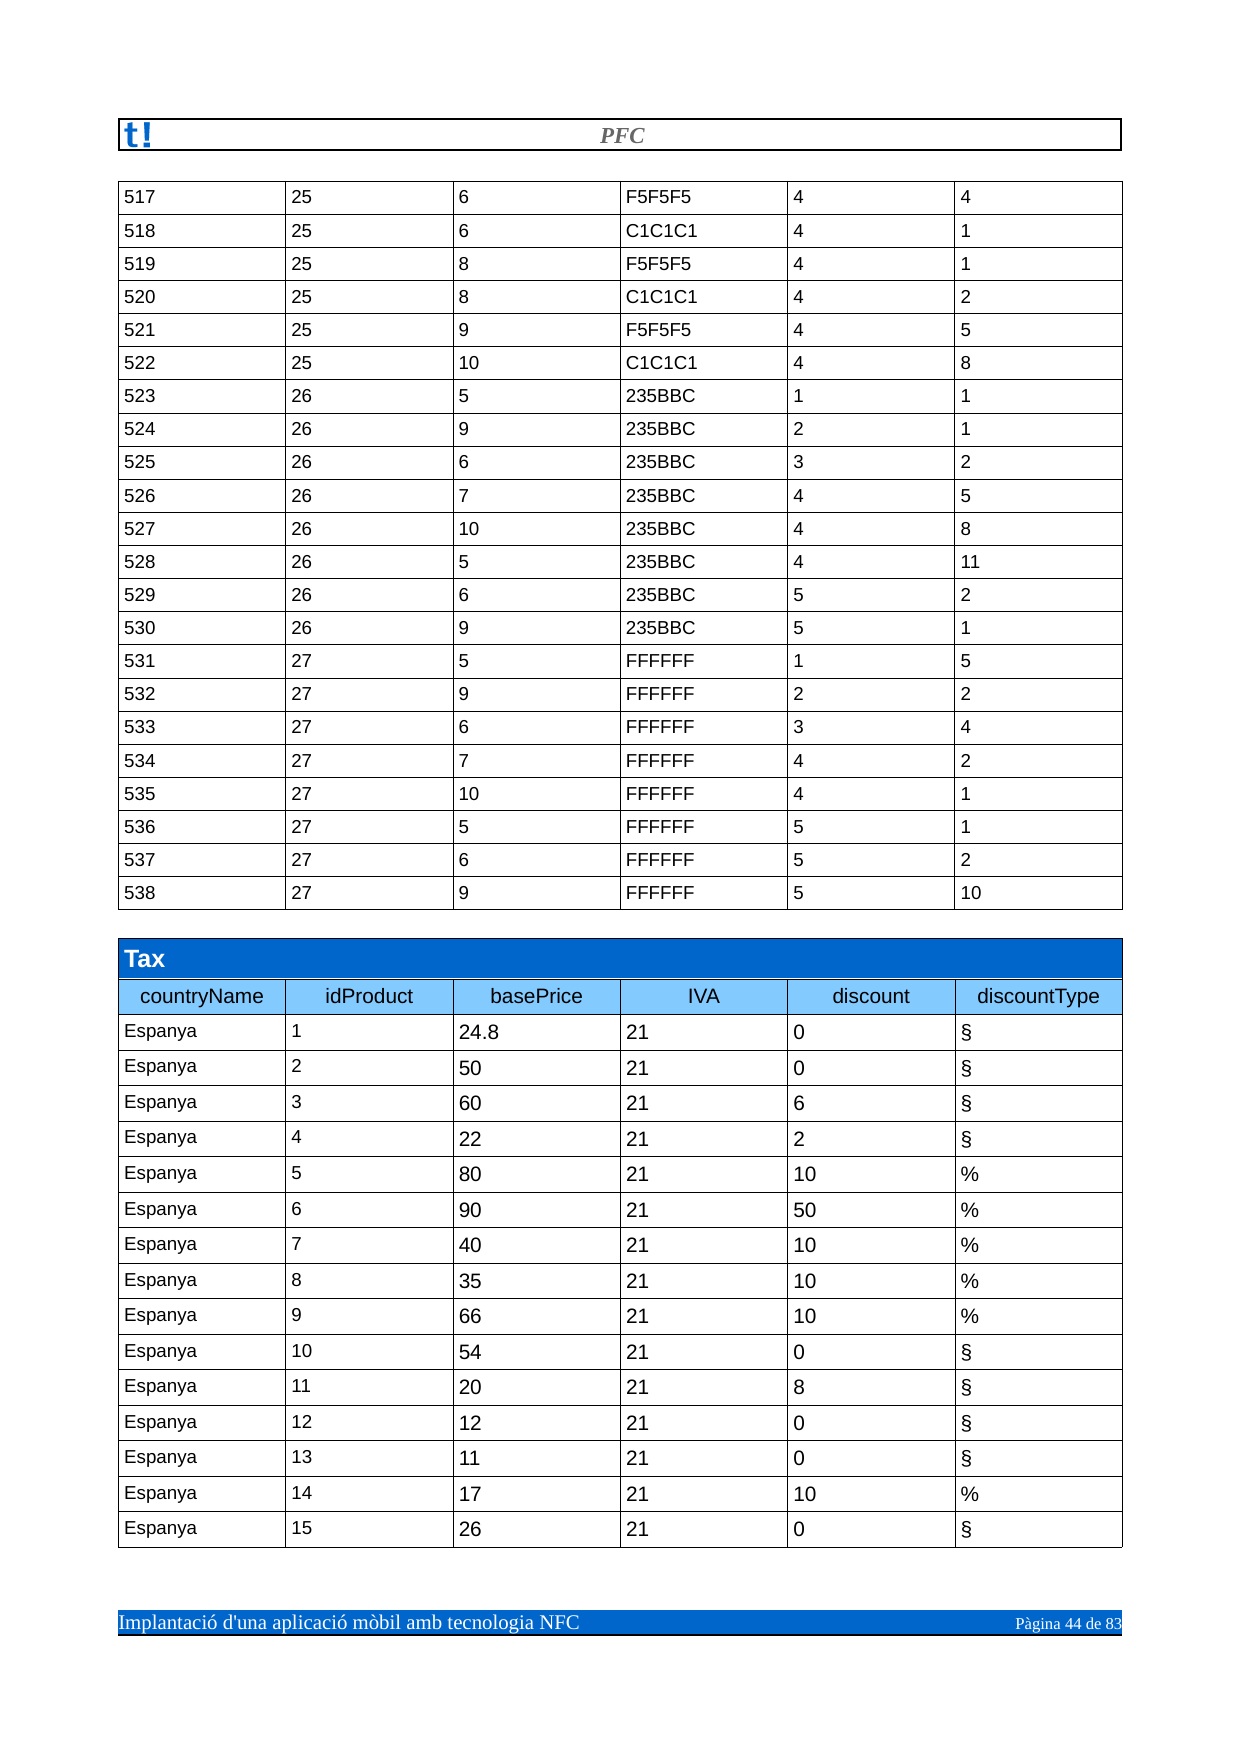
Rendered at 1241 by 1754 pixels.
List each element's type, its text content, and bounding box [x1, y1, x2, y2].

table_cell 25 [286, 314, 453, 346]
table_cell 530 [119, 612, 285, 644]
table_cell § [956, 1122, 1122, 1156]
table_cell 13 [286, 1441, 453, 1476]
table_cell 5 [454, 380, 620, 412]
table_cell 8 [286, 1264, 453, 1298]
table_cell § [956, 1335, 1122, 1369]
table_cell 5 [454, 811, 620, 843]
table_cell 1 [955, 612, 1122, 644]
table_cell 537 [119, 844, 285, 876]
table_cell C1C1C1 [621, 347, 787, 379]
table_cell 0 [788, 1051, 955, 1085]
table_cell 535 [119, 778, 285, 810]
table_cell Espanya [119, 1441, 285, 1476]
table_cell 531 [119, 645, 285, 677]
table_cell Espanya [119, 1264, 285, 1298]
table_cell 22 [454, 1122, 620, 1156]
table_cell 2 [955, 579, 1122, 611]
table_cell FFFFFF [621, 778, 787, 810]
table_cell 40 [454, 1228, 620, 1263]
table_cell 27 [286, 712, 453, 744]
table_cell 6 [286, 1193, 453, 1227]
table_cell 1 [955, 380, 1122, 412]
table_cell 25 [286, 281, 453, 313]
table_cell 20 [454, 1370, 620, 1405]
table_cell 21 [621, 1335, 787, 1369]
table_cell 60 [454, 1086, 620, 1121]
table_cell 529 [119, 579, 285, 611]
table_cell 235BBC [621, 414, 787, 446]
table_cell 4 [788, 778, 954, 810]
table_cell 9 [454, 877, 620, 909]
table_cell Espanya [119, 1335, 285, 1369]
table_cell 21 [621, 1228, 787, 1263]
table_cell 10 [788, 1477, 955, 1511]
table_cell 10 [788, 1228, 955, 1263]
table_cell § [956, 1370, 1122, 1405]
table_cell discount [788, 980, 955, 1014]
table_cell 235BBC [621, 447, 787, 479]
table_cell 0 [788, 1335, 955, 1369]
table_cell 21 [621, 1512, 787, 1547]
table_cell 11 [286, 1370, 453, 1405]
table_cell 1 [788, 380, 954, 412]
table_cell 17 [454, 1477, 620, 1511]
table_cell C1C1C1 [621, 215, 787, 247]
table_cell 6 [454, 215, 620, 247]
table_cell 10 [788, 1299, 955, 1334]
table_header Tax [119, 939, 1122, 978]
table_cell 66 [454, 1299, 620, 1334]
table_cell 15 [286, 1512, 453, 1547]
table_cell 4 [286, 1122, 453, 1156]
table_cell FFFFFF [621, 877, 787, 909]
table_cell 0 [788, 1441, 955, 1476]
table_cell 21 [621, 1122, 787, 1156]
table_cell 522 [119, 347, 285, 379]
table_cell § [956, 1406, 1122, 1440]
table_cell 21 [621, 1193, 787, 1227]
table_cell Espanya [119, 1477, 285, 1511]
table_cell 536 [119, 811, 285, 843]
table_cell 14 [286, 1477, 453, 1511]
table_cell % [956, 1264, 1122, 1298]
table_cell 4 [788, 513, 954, 545]
table_cell § [956, 1051, 1122, 1085]
table_cell 2 [955, 745, 1122, 777]
table_cell 1 [955, 248, 1122, 280]
table_cell 3 [788, 712, 954, 744]
table_cell 2 [788, 414, 954, 446]
table_cell 11 [454, 1441, 620, 1476]
table_cell Espanya [119, 1299, 285, 1334]
table_cell % [956, 1193, 1122, 1227]
table_cell 0 [788, 1406, 955, 1440]
table_cell 0 [788, 1512, 955, 1547]
table_cell 235BBC [621, 380, 787, 412]
table_cell 11 [955, 546, 1122, 578]
table_cell 27 [286, 645, 453, 677]
table_cell 9 [454, 679, 620, 711]
table_cell 25 [286, 347, 453, 379]
table_cell 90 [454, 1193, 620, 1227]
table_cell 26 [286, 414, 453, 446]
table_cell 26 [454, 1512, 620, 1547]
table_cell 519 [119, 248, 285, 280]
table_cell 2 [955, 679, 1122, 711]
table_cell 2 [955, 447, 1122, 479]
table_cell 235BBC [621, 480, 787, 512]
table_cell Espanya [119, 1051, 285, 1085]
table_cell F5F5F5 [621, 314, 787, 346]
table_cell 5 [955, 480, 1122, 512]
table_cell 235BBC [621, 579, 787, 611]
table_cell 24,8 [454, 1015, 620, 1049]
table_cell 5 [788, 877, 954, 909]
table_cell 235BBC [621, 546, 787, 578]
table_cell IVA [621, 980, 787, 1014]
table_cell FFFFFF [621, 645, 787, 677]
table_cell § [956, 1086, 1122, 1121]
table_cell 80 [454, 1157, 620, 1192]
table_cell 21 [621, 1264, 787, 1298]
table_cell 50 [788, 1193, 955, 1227]
table_cell 50 [454, 1051, 620, 1085]
table_cell 5 [454, 645, 620, 677]
table_cell 54 [454, 1335, 620, 1369]
table_cell 4 [788, 182, 954, 214]
table_cell % [956, 1477, 1122, 1511]
table_cell 25 [286, 182, 453, 214]
table_cell 1 [955, 215, 1122, 247]
table_cell 5 [955, 314, 1122, 346]
table_cell % [956, 1157, 1122, 1192]
table_cell Espanya [119, 1370, 285, 1405]
table_cell 520 [119, 281, 285, 313]
table_cell 25 [286, 215, 453, 247]
table_cell 8 [454, 281, 620, 313]
table_cell 35 [454, 1264, 620, 1298]
table_cell 4 [788, 314, 954, 346]
table_cell 524 [119, 414, 285, 446]
table_cell 5 [788, 579, 954, 611]
table_cell 538 [119, 877, 285, 909]
table_cell Espanya [119, 1015, 285, 1049]
table_cell 21 [621, 1406, 787, 1440]
table_cell 534 [119, 745, 285, 777]
table_cell FFFFFF [621, 811, 787, 843]
table_cell 6 [454, 712, 620, 744]
table_cell 0 [788, 1015, 955, 1049]
table_cell 5 [286, 1157, 453, 1192]
table_cell 8 [788, 1370, 955, 1405]
table_cell 6 [454, 182, 620, 214]
picture [123, 121, 151, 148]
table_cell 21 [621, 1370, 787, 1405]
table_cell 5 [788, 612, 954, 644]
table_cell 4 [788, 546, 954, 578]
table_cell countryName [119, 980, 285, 1014]
table_cell FFFFFF [621, 745, 787, 777]
table_cell 9 [454, 414, 620, 446]
table_cell FFFFFF [621, 844, 787, 876]
table_cell 27 [286, 877, 453, 909]
table_cell 12 [454, 1406, 620, 1440]
table_cell 525 [119, 447, 285, 479]
table_cell 4 [955, 182, 1122, 214]
table_cell 1 [286, 1015, 453, 1049]
table_cell 5 [788, 811, 954, 843]
table_cell 10 [454, 513, 620, 545]
table_cell § [956, 1015, 1122, 1049]
table_cell 26 [286, 480, 453, 512]
table_cell F5F5F5 [621, 182, 787, 214]
table_cell 6 [454, 447, 620, 479]
table_cell 4 [788, 745, 954, 777]
table_cell 2 [788, 1122, 955, 1156]
table_cell 4 [955, 712, 1122, 744]
table_cell 26 [286, 546, 453, 578]
table_cell Espanya [119, 1406, 285, 1440]
table_cell 2 [955, 844, 1122, 876]
table_cell 25 [286, 248, 453, 280]
table_cell 26 [286, 579, 453, 611]
table_cell 27 [286, 811, 453, 843]
table_cell 4 [788, 215, 954, 247]
table_cell 5 [788, 844, 954, 876]
table_cell 21 [621, 1441, 787, 1476]
table_cell 1 [788, 645, 954, 677]
table_cell 517 [119, 182, 285, 214]
table_cell FFFFFF [621, 679, 787, 711]
table_cell 2 [955, 281, 1122, 313]
table_cell 21 [621, 1015, 787, 1049]
table_cell 12 [286, 1406, 453, 1440]
table_cell 235BBC [621, 513, 787, 545]
table_cell 10 [955, 877, 1122, 909]
table_cell 21 [621, 1299, 787, 1334]
table_cell 1 [955, 778, 1122, 810]
table_cell 5 [454, 546, 620, 578]
table_cell 8 [955, 513, 1122, 545]
table_cell 10 [454, 347, 620, 379]
table_cell F5F5F5 [621, 248, 787, 280]
table_cell § [956, 1512, 1122, 1547]
table_cell 10 [454, 778, 620, 810]
table_cell 523 [119, 380, 285, 412]
table_cell 4 [788, 347, 954, 379]
table_cell discountType [956, 980, 1122, 1014]
table_cell 21 [621, 1051, 787, 1085]
table_cell 26 [286, 612, 453, 644]
table_cell 532 [119, 679, 285, 711]
table_cell 526 [119, 480, 285, 512]
table_cell 235BBC [621, 612, 787, 644]
table_cell 518 [119, 215, 285, 247]
table_cell Espanya [119, 1512, 285, 1547]
table_cell 2 [788, 679, 954, 711]
table_cell 27 [286, 844, 453, 876]
table_cell 6 [454, 844, 620, 876]
table_cell 26 [286, 447, 453, 479]
table_cell 21 [621, 1157, 787, 1192]
table_cell 10 [788, 1157, 955, 1192]
table_cell 5 [955, 645, 1122, 677]
table_cell Espanya [119, 1122, 285, 1156]
table_cell idProduct [286, 980, 453, 1014]
table_cell 10 [788, 1264, 955, 1298]
table_cell 6 [788, 1086, 955, 1121]
table_cell 1 [955, 414, 1122, 446]
table_cell § [956, 1441, 1122, 1476]
table_cell 4 [788, 480, 954, 512]
table_cell 6 [454, 579, 620, 611]
table_cell Espanya [119, 1157, 285, 1192]
table_cell 527 [119, 513, 285, 545]
table_cell 4 [788, 281, 954, 313]
table_cell 9 [454, 612, 620, 644]
table_cell 533 [119, 712, 285, 744]
table_cell 9 [286, 1299, 453, 1334]
table_cell 7 [286, 1228, 453, 1263]
table_cell 8 [955, 347, 1122, 379]
table_cell 26 [286, 513, 453, 545]
table_cell 9 [454, 314, 620, 346]
table_cell 4 [788, 248, 954, 280]
table_cell 8 [454, 248, 620, 280]
table_cell FFFFFF [621, 712, 787, 744]
table_cell Espanya [119, 1193, 285, 1227]
table_cell 2 [286, 1051, 453, 1085]
table_cell 27 [286, 745, 453, 777]
table_cell 7 [454, 480, 620, 512]
table_cell C1C1C1 [621, 281, 787, 313]
table_cell 27 [286, 778, 453, 810]
table_cell % [956, 1228, 1122, 1263]
table_cell 21 [621, 1086, 787, 1121]
table_cell 521 [119, 314, 285, 346]
table_cell % [956, 1299, 1122, 1334]
table_cell 528 [119, 546, 285, 578]
table_cell 3 [788, 447, 954, 479]
table_cell 3 [286, 1086, 453, 1121]
table_cell 21 [621, 1477, 787, 1511]
table_cell 26 [286, 380, 453, 412]
table_cell 7 [454, 745, 620, 777]
table_cell Espanya [119, 1228, 285, 1263]
table_cell 10 [286, 1335, 453, 1369]
table_cell basePrice [454, 980, 620, 1014]
table_cell Espanya [119, 1086, 285, 1121]
table_cell 1 [955, 811, 1122, 843]
table_cell 27 [286, 679, 453, 711]
